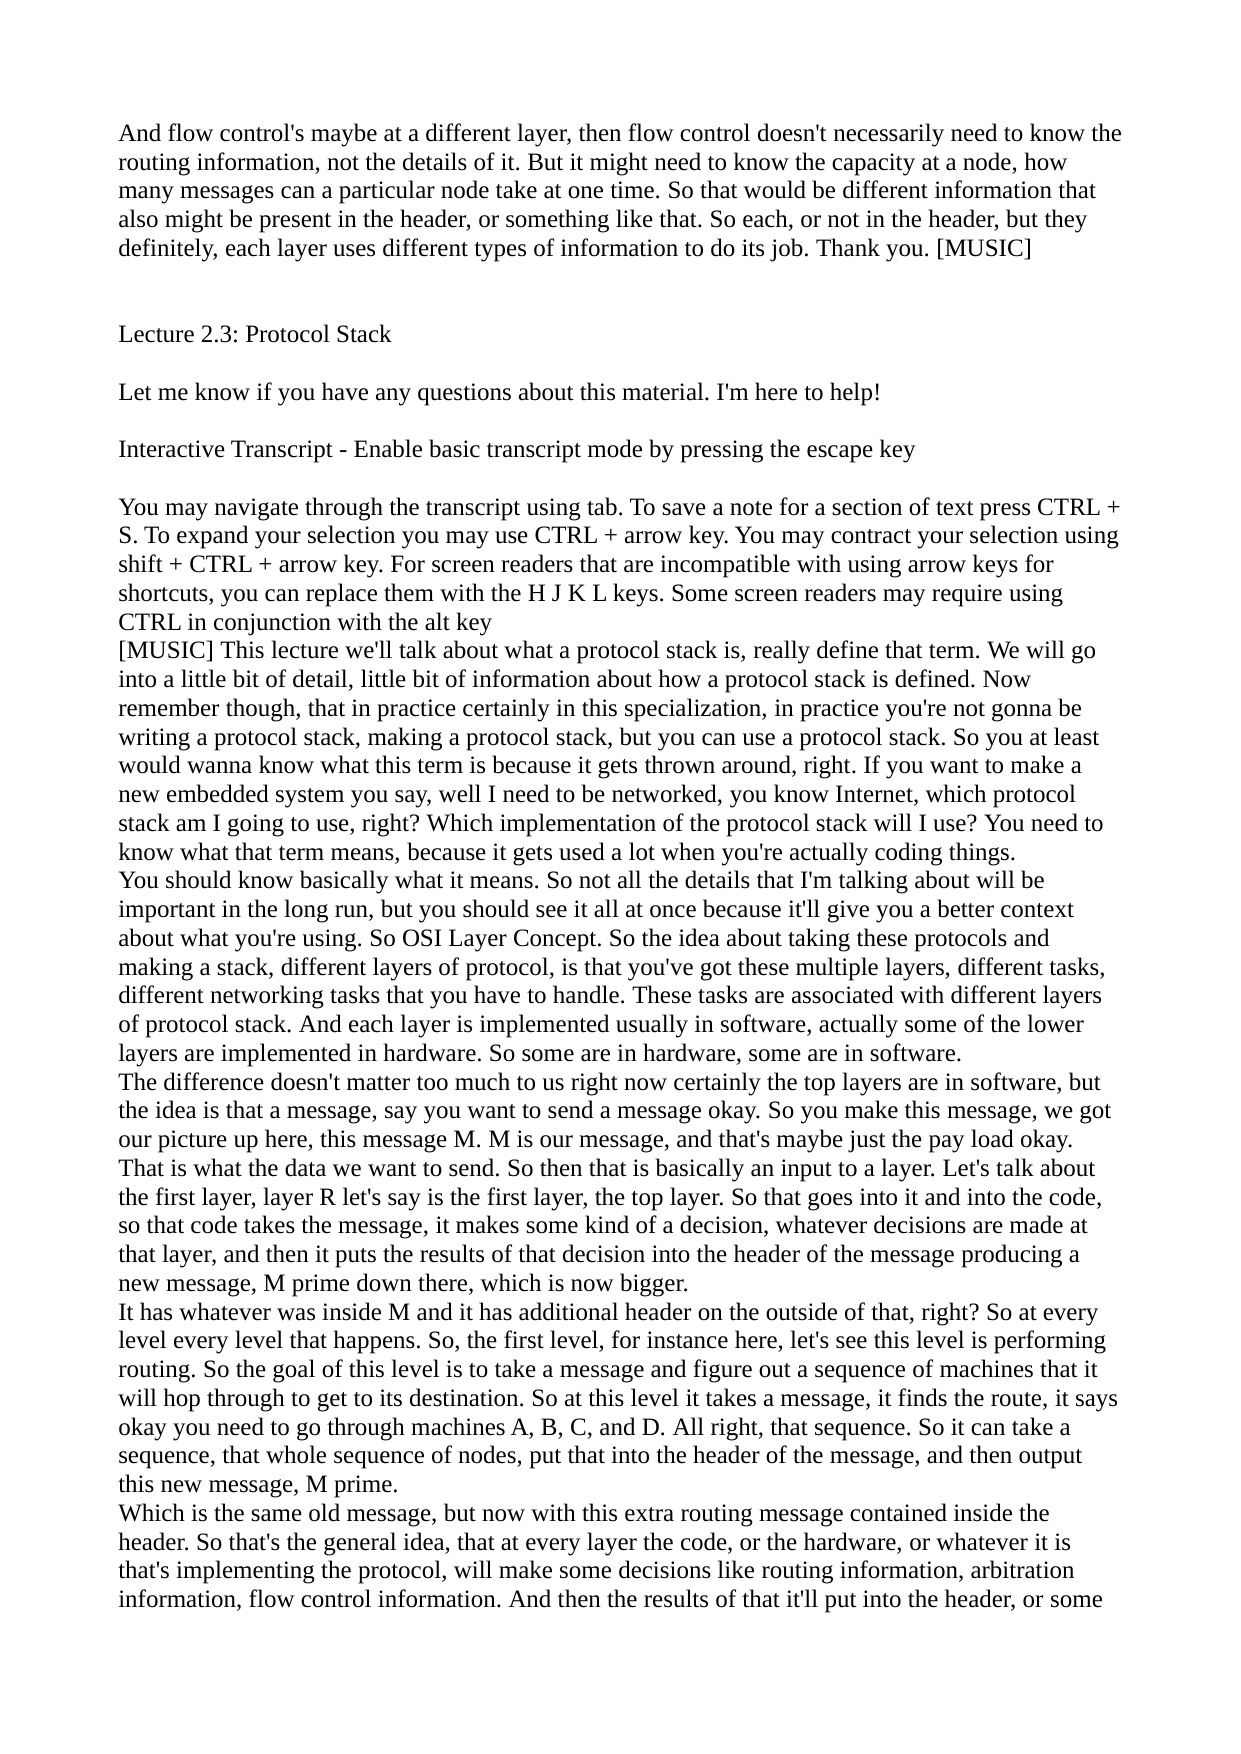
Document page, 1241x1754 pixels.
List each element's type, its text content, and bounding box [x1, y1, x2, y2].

text Interactive Transcript - Enable basic transcript mode by pressing the escape key [118, 434, 1122, 463]
text ​It has whatever was inside M and ​it has additional header on the outside of that, right? ​So at every level every level that happens. ​So, the first level, for ​instance here, let's see this level is performing routing. ​So the goal of this level is to take a message and figure out a sequence of ​machines that it will hop through to get to its destination. ​So at this level it takes a message, it finds the route, ​it says okay you need to go through machines A, B, C, and D. ​All right, that sequence. ​So it can take a sequence, that whole sequence of nodes, ​put that into the header of the message, and then output this new message, M prime. [118, 1297, 1122, 1498]
text ​The difference doesn't matter ​too much to us right now certainly the top layers are in software, but ​the idea is that a message, say you want to send a message okay. ​So you make this message, we got our picture up here, this message M. ​M is our message, and that's maybe just the pay load okay. ​That is what the data we want to send. ​So then that is basically an input to a layer. ​Let's talk about the first layer, ​layer R let's say is the first layer, the top layer. ​So that goes into it and into the code, so that code takes the message, ​it makes some kind of a decision, whatever decisions are made at that layer, and ​then it puts the results of that decision into the header of the message ​producing a new message, M prime down there, which is now bigger. [118, 1067, 1122, 1297]
text ​Which is the same old message, ​but now with this extra routing message contained inside the header. ​So that's the general idea, that at every layer the code, or the hardware, ​or whatever it is that's implementing the protocol, will make some decisions like ​routing information, arbitration information, flow control information. ​And then the results of that it'll put into the header, or ​some [118, 1498, 1122, 1613]
text ​ [118, 406, 1122, 434]
text You may navigate through the transcript using tab. To save a note for a section of text press CTRL + S. To expand your selection you may use CTRL + arrow key. You may contract your selection using shift + CTRL + arrow key. For screen readers that are incompatible with using arrow keys for shortcuts, you can replace them with the H J K L keys. Some screen readers may require using CTRL in conjunction with the alt key [118, 492, 1122, 636]
text Let me know if you have any questions about this material. I'm here to help! [118, 377, 1122, 406]
text ​[MUSIC] ​This lecture we'll talk about what a protocol stack is, ​really define that term. ​We will go into a little bit of detail, ​little bit of information about how a protocol stack is defined. ​Now remember though, that in practice certainly in this specialization, ​in practice you're not gonna be writing a protocol stack, ​making a protocol stack, but you can use a protocol stack. ​So you at least would wanna know what this term is because it gets ​thrown around, right. ​If you want to make a new embedded system you say, well I need to be networked, ​you know Internet, which protocol stack am I going to use, right? ​Which implementation of the protocol stack will I use? ​You need to know what that term means, ​because it gets used a lot when you're actually coding things. [118, 636, 1122, 866]
text ​And flow control's maybe at a different layer, then flow control doesn't ​necessarily need to know the routing information, not the details of it. ​But it might need to know the capacity at a node, ​how many messages can a particular node take at one time. ​So that would be different information that also might be present in the header, ​or something like that. ​So each, or not in the header, but they definitely, ​each layer uses different types of information to do its job. ​Thank you. ​[MUSIC] [118, 118, 1122, 262]
text Lecture 2.3: Protocol Stack [118, 319, 1122, 348]
text ​You should know basically what it means. ​So not all the details that I'm talking about will be important in the long run, ​but you should see it all at once because it'll ​give you a better context about what you're using. ​So OSI Layer Concept. ​So the idea about taking these protocols and making a stack, ​different layers of protocol, is that you've got these multiple layers, ​different tasks, different networking tasks that you have to handle. ​These tasks are associated with different layers of protocol stack. ​And each layer is implemented usually in software, ​actually some of the lower layers are implemented in hardware. ​So some are in hardware, some are in software. [118, 866, 1122, 1067]
